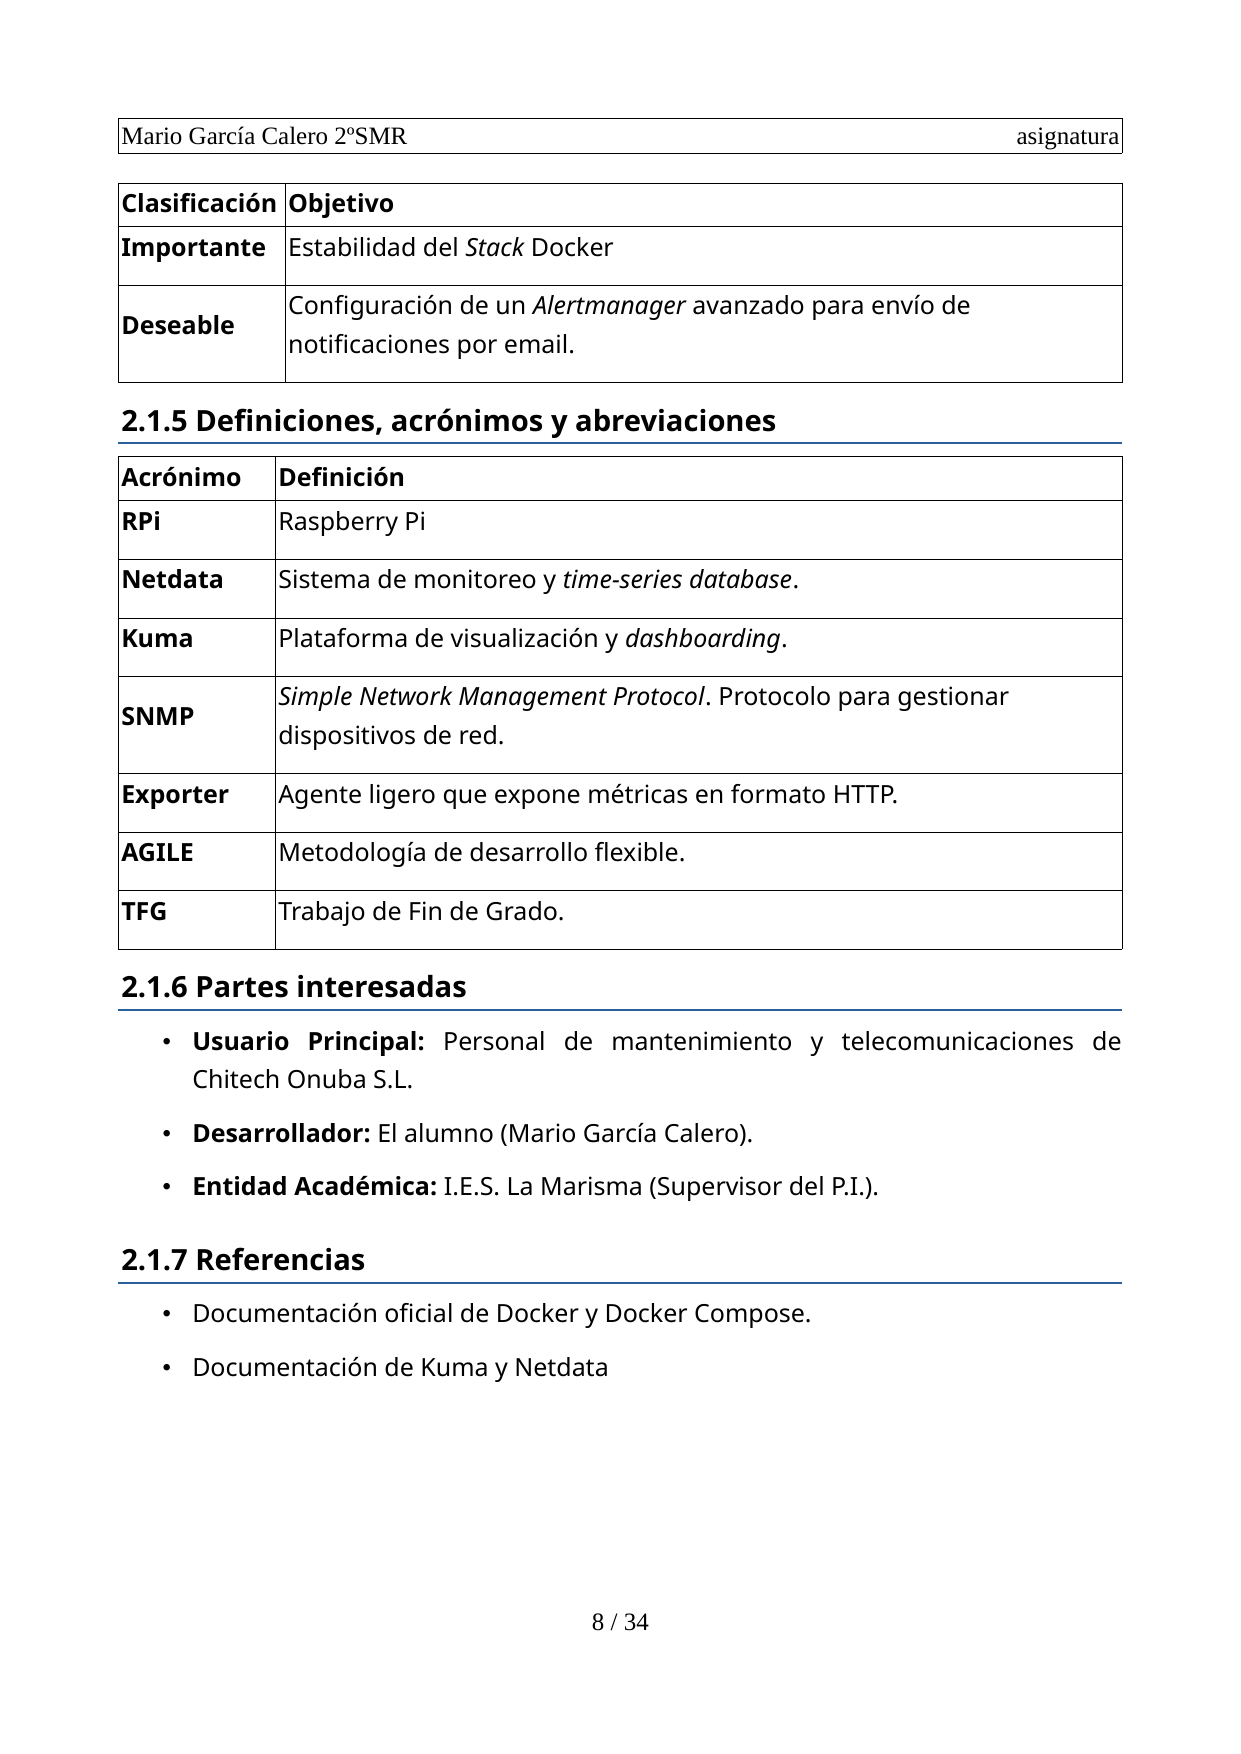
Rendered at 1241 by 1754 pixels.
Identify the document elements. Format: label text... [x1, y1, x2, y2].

table_cell RPi [119, 501, 275, 559]
list Usuario Principal: Personal de mantenimiento y telecomunicaciones de Chitech Onuba S.L. [162, 1023, 1122, 1096]
list Entidad Académica: I.E.S. La Marisma (Supervisor del P.I.). [162, 1169, 1122, 1203]
table_cell Agente ligero que expone métricas en formato HTTP. [276, 774, 1122, 832]
table_cell Sistema de monitoreo y time-series database. [276, 560, 1122, 617]
table_cell Estabilidad del Stack Docker [286, 227, 1122, 285]
table_cell Deseable [119, 286, 285, 382]
table_cell AGILE [119, 833, 275, 890]
list Documentación oficial de Docker y Docker Compose. [162, 1296, 1122, 1330]
table_cell Netdata [119, 560, 275, 617]
list Desarrollador: El alumno (Mario García Calero). [162, 1115, 1122, 1149]
table_cell Configuración de un Alertmanager avanzado para envío de notificaciones por email. [286, 286, 1122, 382]
table_cell TFG [119, 891, 275, 949]
subtitle 2.1.6 Partes interesadas [118, 964, 1122, 1009]
table_cell Simple Network Management Protocol. Protocolo para gestionar dispositivos de red. [276, 677, 1122, 773]
table_header Objetivo [286, 184, 1122, 226]
list Documentación de Kuma y Netdata [162, 1349, 1122, 1383]
table_cell Metodología de desarrollo flexible. [276, 833, 1122, 890]
table_cell Raspberry Pi [276, 501, 1122, 559]
table_cell Exporter [119, 774, 275, 832]
table_cell Importante [119, 227, 285, 285]
table_header Clasificación [119, 184, 285, 226]
table_cell Trabajo de Fin de Grado. [276, 891, 1122, 949]
table_cell SNMP [119, 677, 275, 773]
table_cell Plataforma de visualización y dashboarding. [276, 619, 1122, 676]
table_cell Kuma [119, 619, 275, 676]
subtitle 2.1.5 Definiciones, acrónimos y abreviaciones [118, 397, 1122, 442]
table_header Definición [276, 457, 1122, 500]
table_header Acrónimo [119, 457, 275, 500]
subtitle 2.1.7 Referencias [118, 1237, 1122, 1282]
